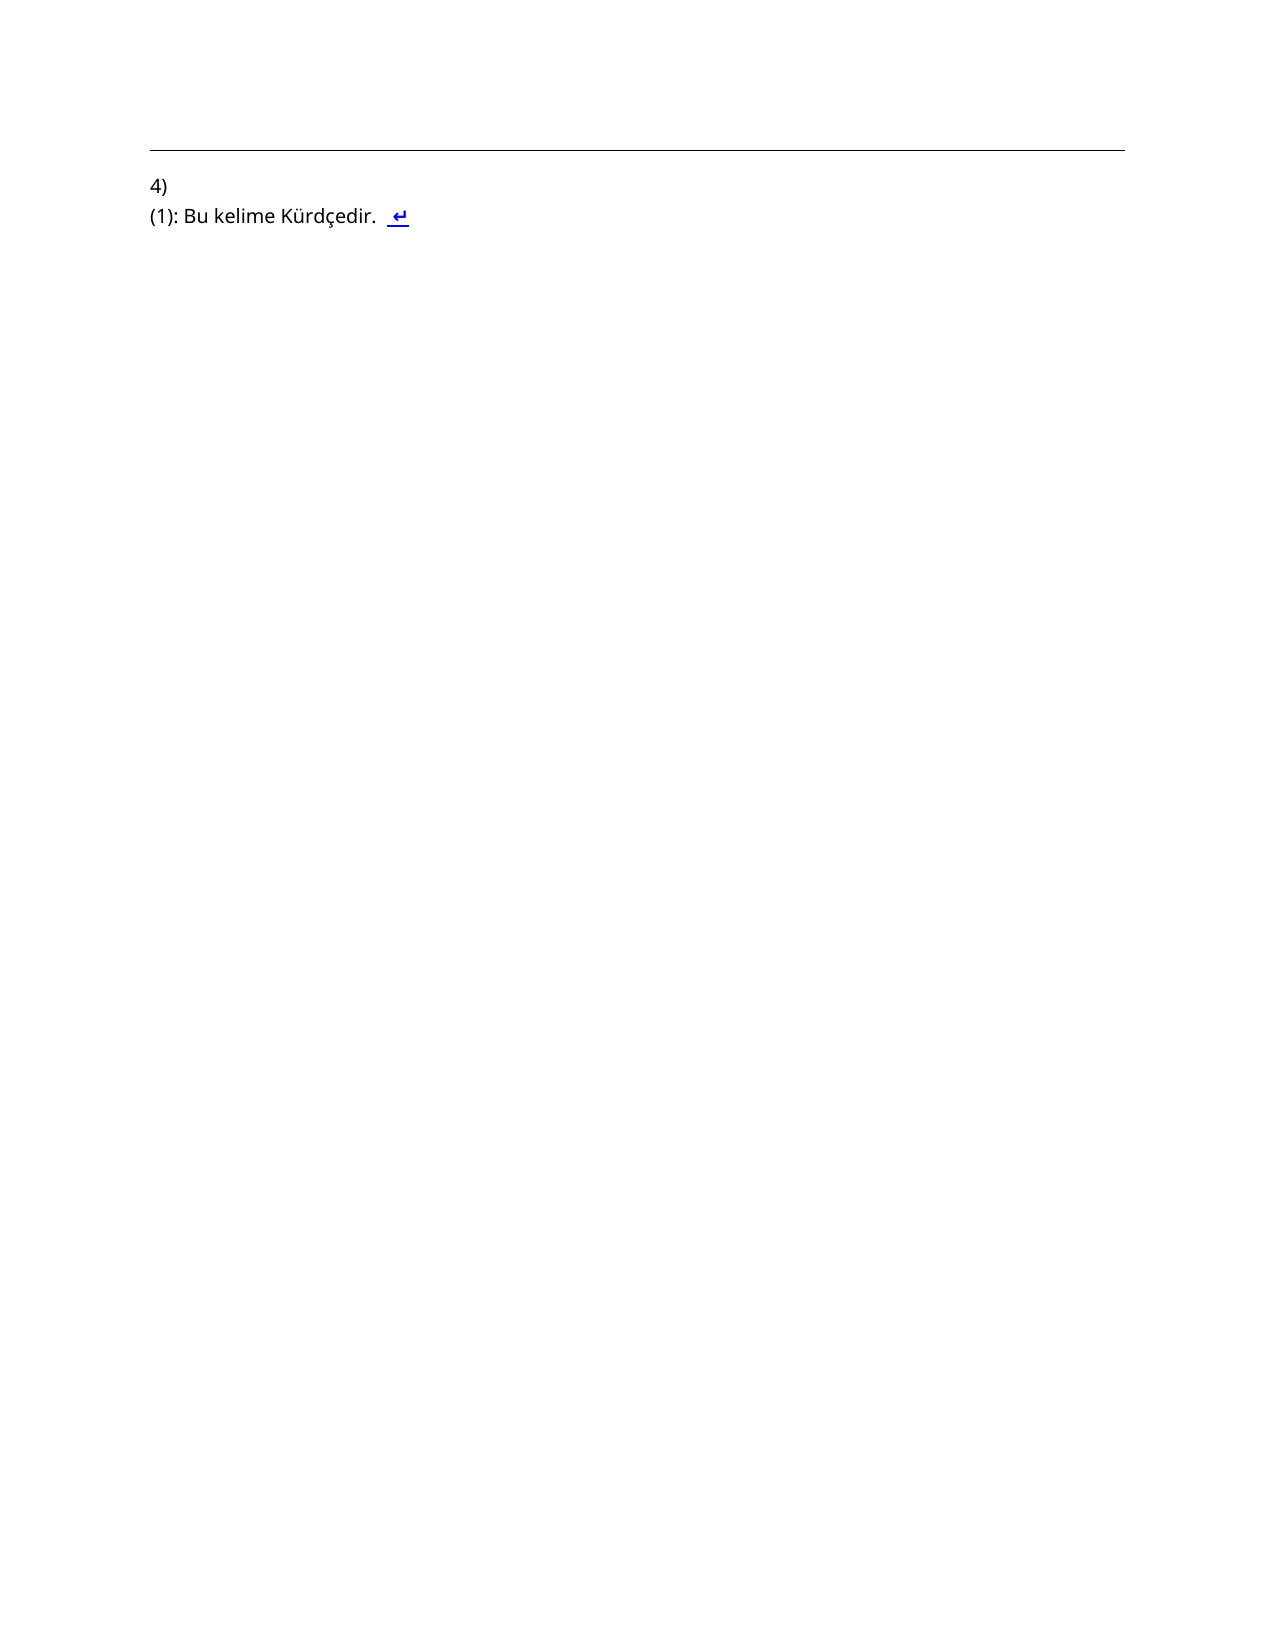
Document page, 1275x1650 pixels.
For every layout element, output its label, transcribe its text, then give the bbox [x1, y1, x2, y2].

text 4) [150, 151, 1125, 199]
text (1): Bu kelime Kürdçedir. ↵ [150, 199, 1125, 229]
